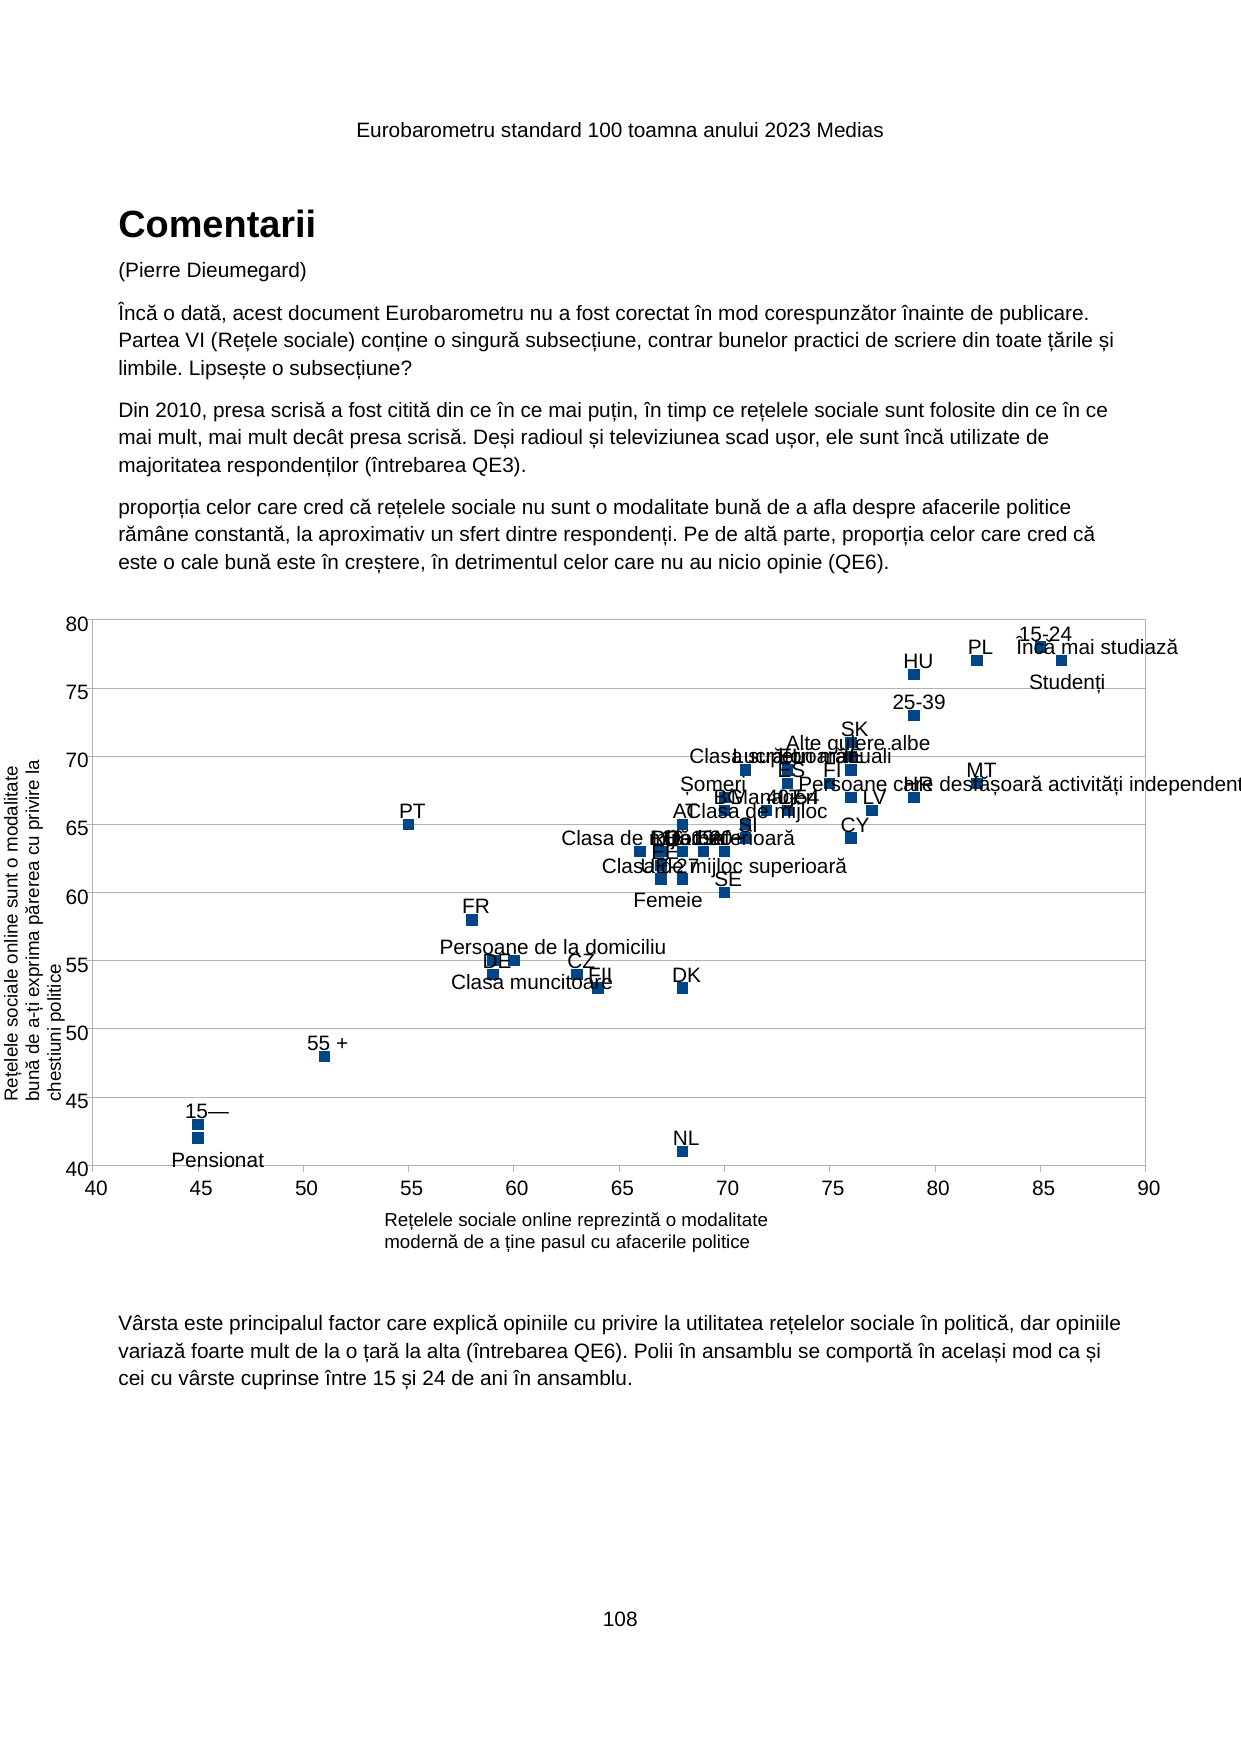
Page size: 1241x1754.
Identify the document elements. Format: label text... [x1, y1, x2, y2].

text [118, 592, 1122, 598]
subtitle Comentarii [118, 202, 1122, 246]
text Din 2010, presa scrisă a fost citită din ce în ce mai puțin, în timp ce rețelele sociale sunt folosite din ce în ce mai mult, mai mult decât presa scrisă. Deși radioul și televiziunea scad ușor, ele sunt încă utilizate de majoritatea respondenților (întrebarea QE3). [118, 397, 1122, 476]
text Încă o dată, acest document Eurobarometru nu a fost corectat în mod corespunzător înainte de publicare. Partea VI (Rețele sociale) conține o singură subsecțiune, contrar bunelor practici de scriere din toate țările și limbile. Lipsește o subsecțiune? [118, 300, 1122, 379]
text (Pierre Dieumegard) [118, 258, 1122, 282]
text Vârsta este principalul factor care explică opiniile cu privire la utilitatea rețelelor sociale în politică, dar opiniile variază foarte mult de la o țară la alta (întrebarea QE6). Polii în ansamblu se comportă în același mod ca și cei cu vârste cuprinse între 15 și 24 de ani în ansamblu. [118, 1245, 1122, 1390]
text proporția celor care cred că rețelele sociale nu sunt o modalitate bună de a afla despre afacerile politice rămâne constantă, la aproximativ un sfert dintre respondenți. Pe de altă parte, proporția celor care cred că este o cale bună este în creștere, în detrimentul celor care nu au nicio opinie (QE6). [118, 494, 1122, 573]
